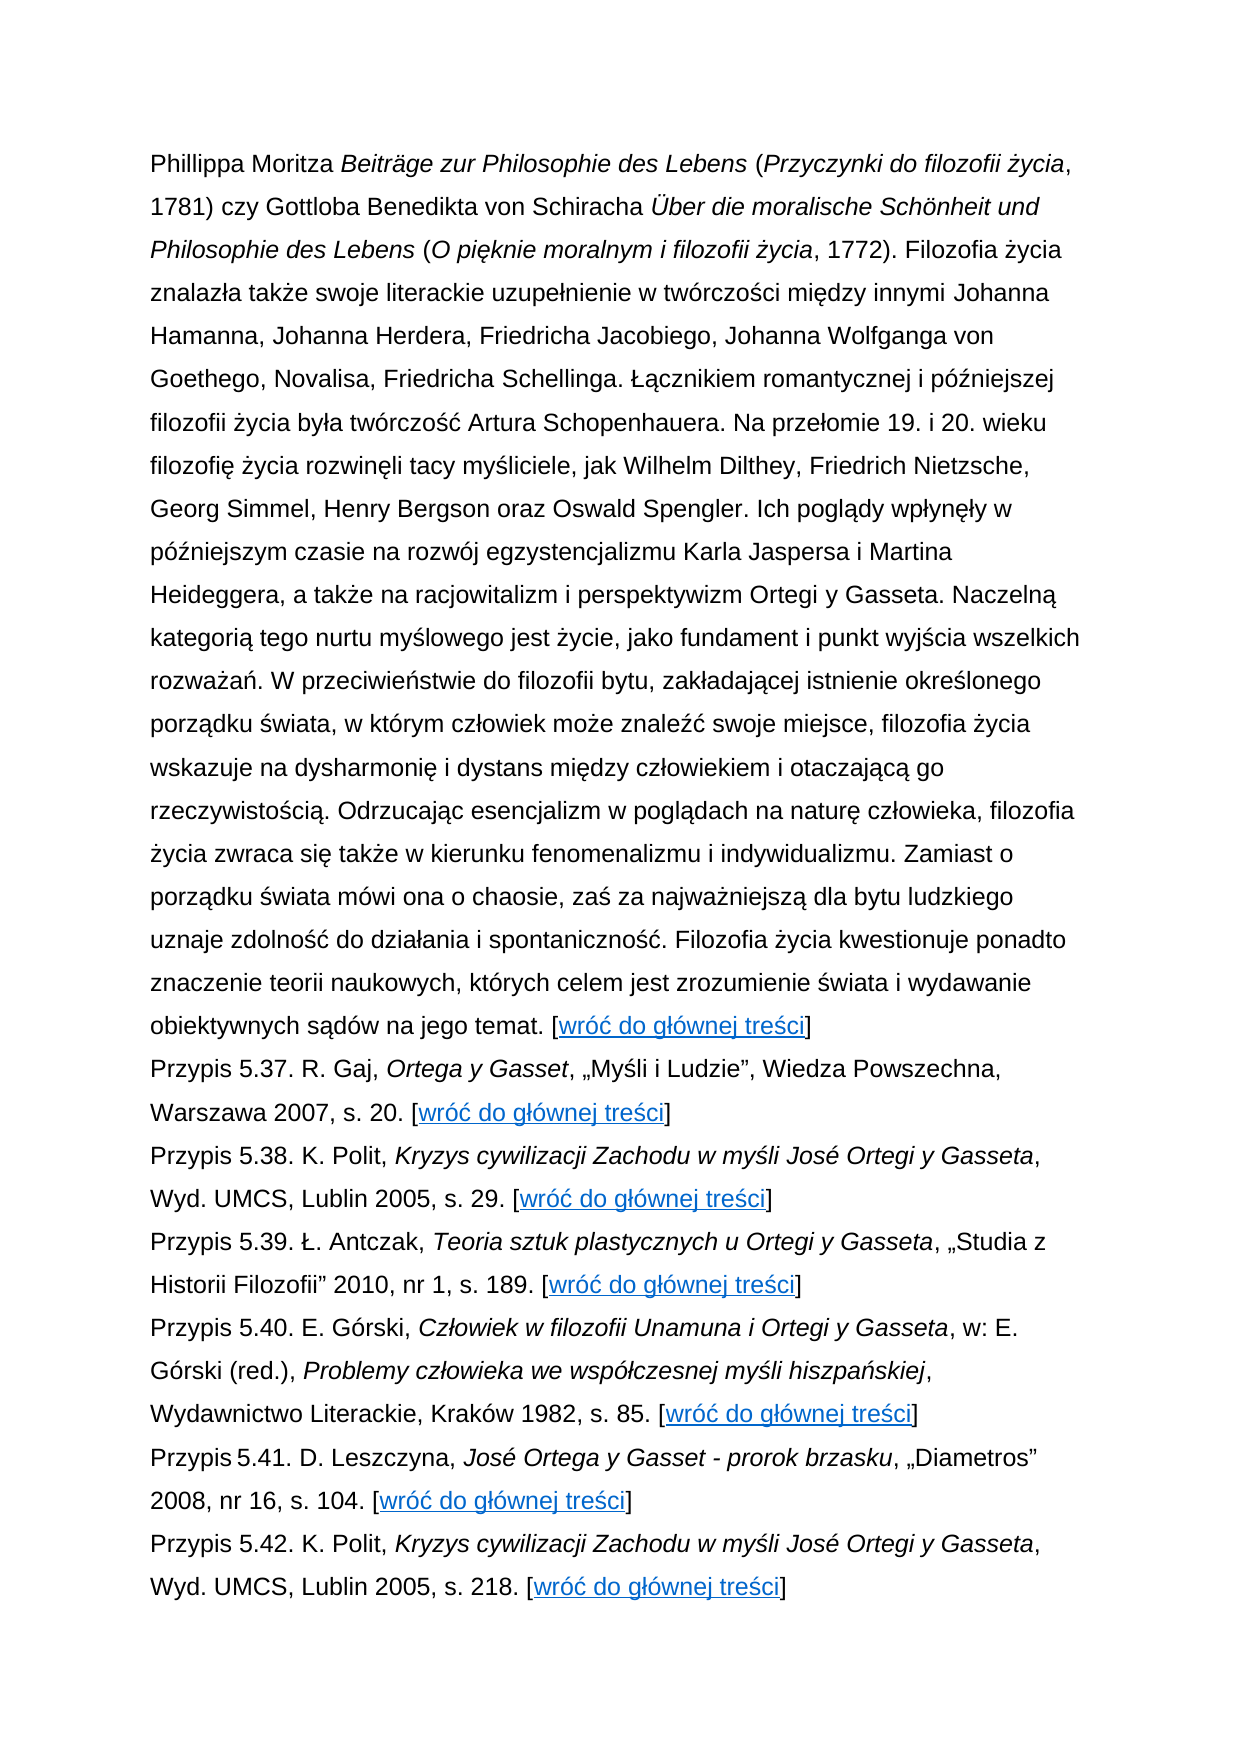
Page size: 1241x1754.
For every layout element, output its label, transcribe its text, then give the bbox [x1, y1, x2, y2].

text Przypis 5.40. E. Górski, Człowiek w filozofii Unamuna i Ortegi y Gasseta, w: E. Górski (red.), Problemy człowieka we współczesnej myśli hiszpańskiej, Wydawnictwo Literackie, Kraków 1982, s. 85. [wróć do głównej treści] [150, 1313, 1090, 1428]
text Przypis 5.42. K. Polit, Kryzys cywilizacji Zachodu w myśli José Ortegi y Gasseta, Wyd. UMCS, Lublin 2005, s. 218. [wróć do głównej treści] [150, 1529, 1090, 1601]
text Przypis 5.38. K. Polit, Kryzys cywilizacji Zachodu w myśli José Ortegi y Gasseta, Wyd. UMCS, Lublin 2005, s. 29. [wróć do głównej treści] [150, 1141, 1090, 1213]
text Przypis 5.39. Ł. Antczak, Teoria sztuk plastycznych u Ortegi y Gasseta, „Studia z Historii Filozofii” 2010, nr 1, s. 189. [wróć do głównej treści] [150, 1227, 1090, 1299]
text Przypis 5.41. D. Leszczyna, José Ortega y Gasset - prorok brzasku, „Diametros” 2008, nr 16, s. 104. [wróć do głównej treści] [150, 1443, 1090, 1514]
text Przypis 5.37. R. Gaj, Ortega y Gasset, „Myśli i Ludzie”, Wiedza Powszechna, Warszawa 2007, s. 20. [wróć do głównej treści] [150, 1054, 1090, 1126]
text Phillippa Moritza Beiträge zur Philosophie des Lebens (Przyczynki do filozofii życia, 1781) czy Gottloba Benedikta von Schiracha Über die moralische Schönheit und Philosophie des Lebens (O pięknie moralnym i filozofii życia, 1772). Filozofia życia znalazła także swoje literackie uzupełnienie w twórczości między innymi Johanna Hamanna, Johanna Herdera, Friedricha Jacobiego, Johanna Wolfganga von Goethego, Novalisa, Friedricha Schellinga. Łącznikiem romantycznej i późniejszej filozofii życia była twórczość Artura Schopenhauera. Na przełomie 19. i 20. wieku filozofię życia rozwinęli tacy myśliciele, jak Wilhelm Dilthey, Friedrich Nietzsche, Georg Simmel, Henry Bergson oraz Oswald Spengler. Ich poglądy wpłynęły w późniejszym czasie na rozwój egzystencjalizmu Karla Jaspersa i Martina Heideggera, a także na racjowitalizm i perspektywizm Ortegi y Gasseta. Naczelną kategorią tego nurtu myślowego jest życie, jako fundament i punkt wyjścia wszelkich rozważań. W przeciwieństwie do filozofii bytu, zakładającej istnienie określonego porządku świata, w którym człowiek może znaleźć swoje miejsce, filozofia życia wskazuje na dysharmonię i dystans między człowiekiem i otaczającą go rzeczywistością. Odrzucając esencjalizm w poglądach na naturę człowieka, filozofia życia zwraca się także w kierunku fenomenalizmu i indywidualizmu. Zamiast o porządku świata mówi ona o chaosie, zaś za najważniejszą dla bytu ludzkiego uznaje zdolność do działania i spontaniczność. Filozofia życia kwestionuje ponadto znaczenie teorii naukowych, których celem jest zrozumienie świata i wydawanie obiektywnych sądów na jego temat. [wróć do głównej treści] [150, 149, 1090, 1040]
